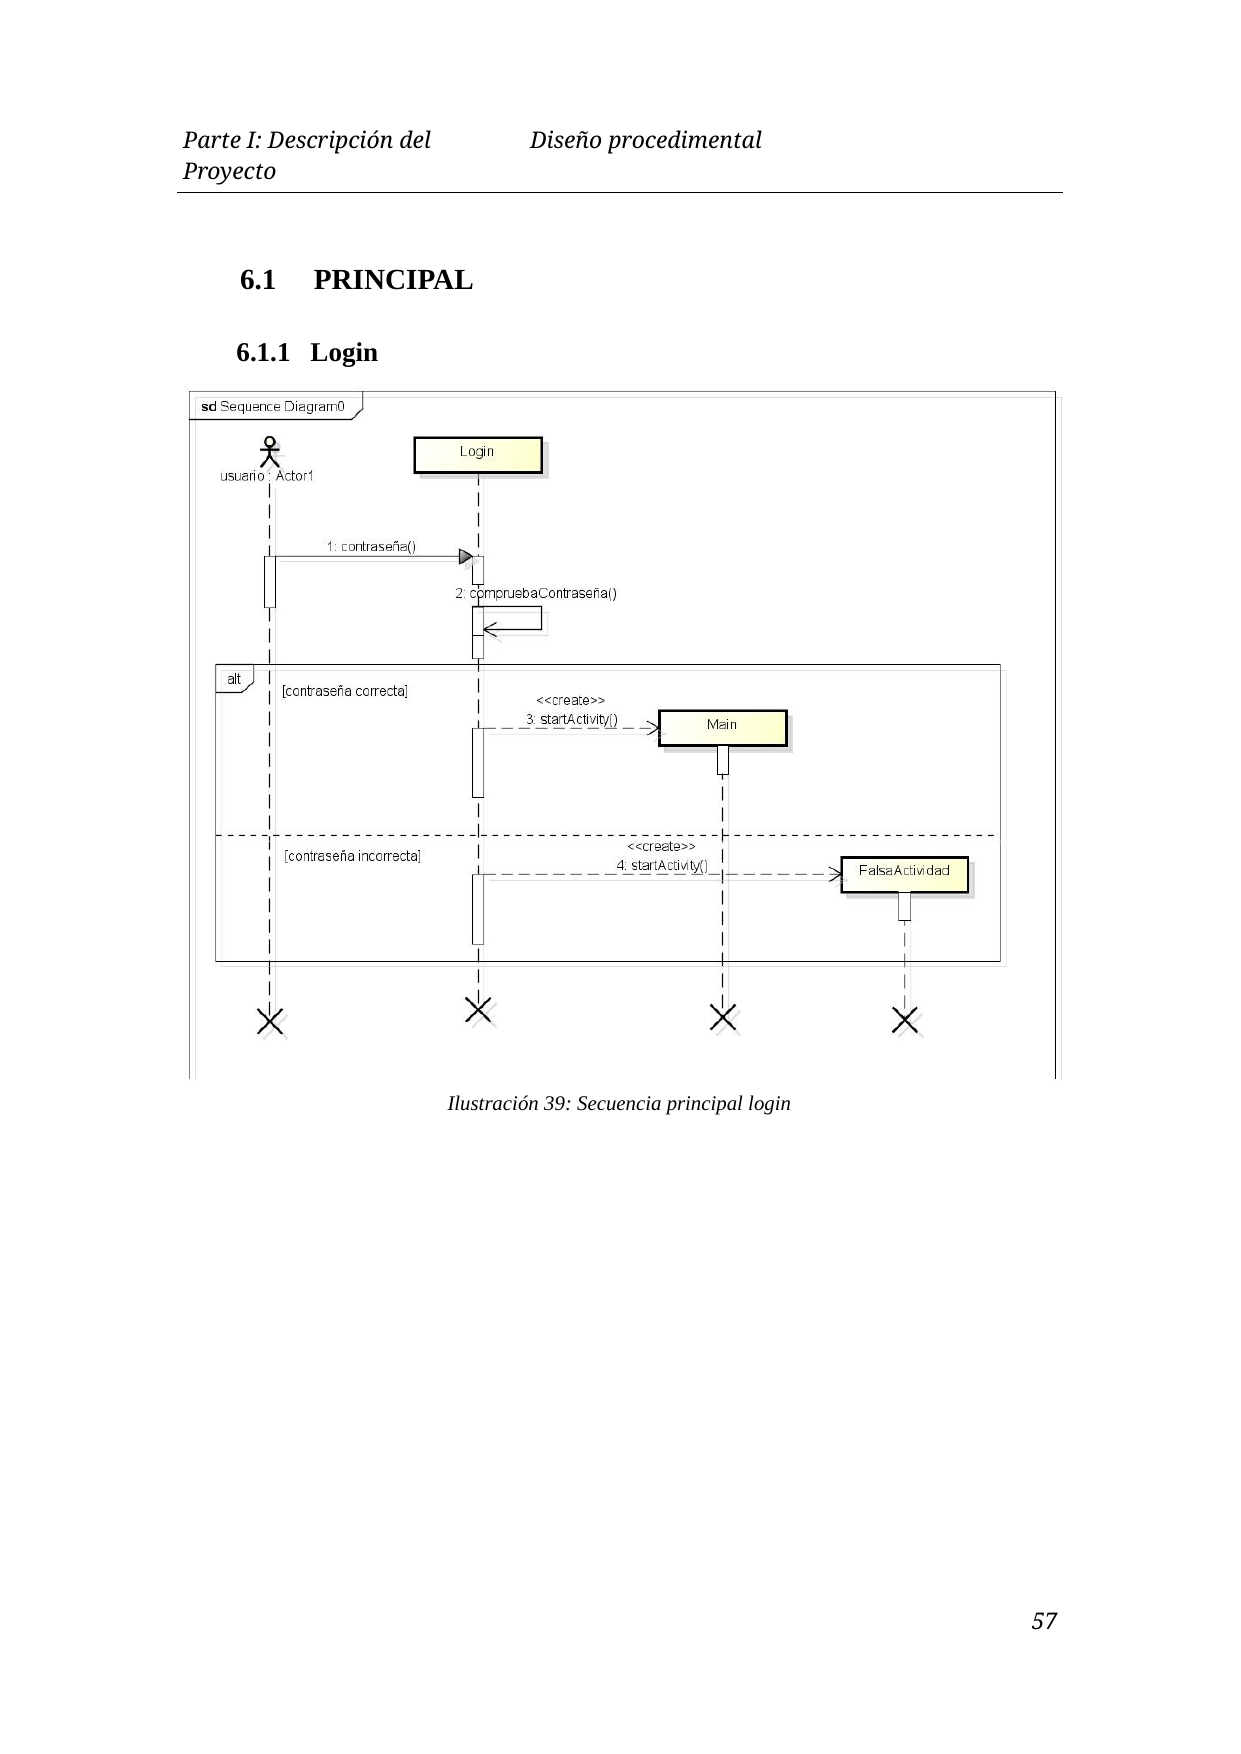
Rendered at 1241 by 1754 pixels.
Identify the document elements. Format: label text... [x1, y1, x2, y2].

subtitle Principal [240, 262, 1063, 296]
text Ilustración 39: Secuencia principal login [177, 1091, 1063, 1114]
picture [177, 379, 1064, 1091]
subtitle Login [236, 336, 1004, 367]
